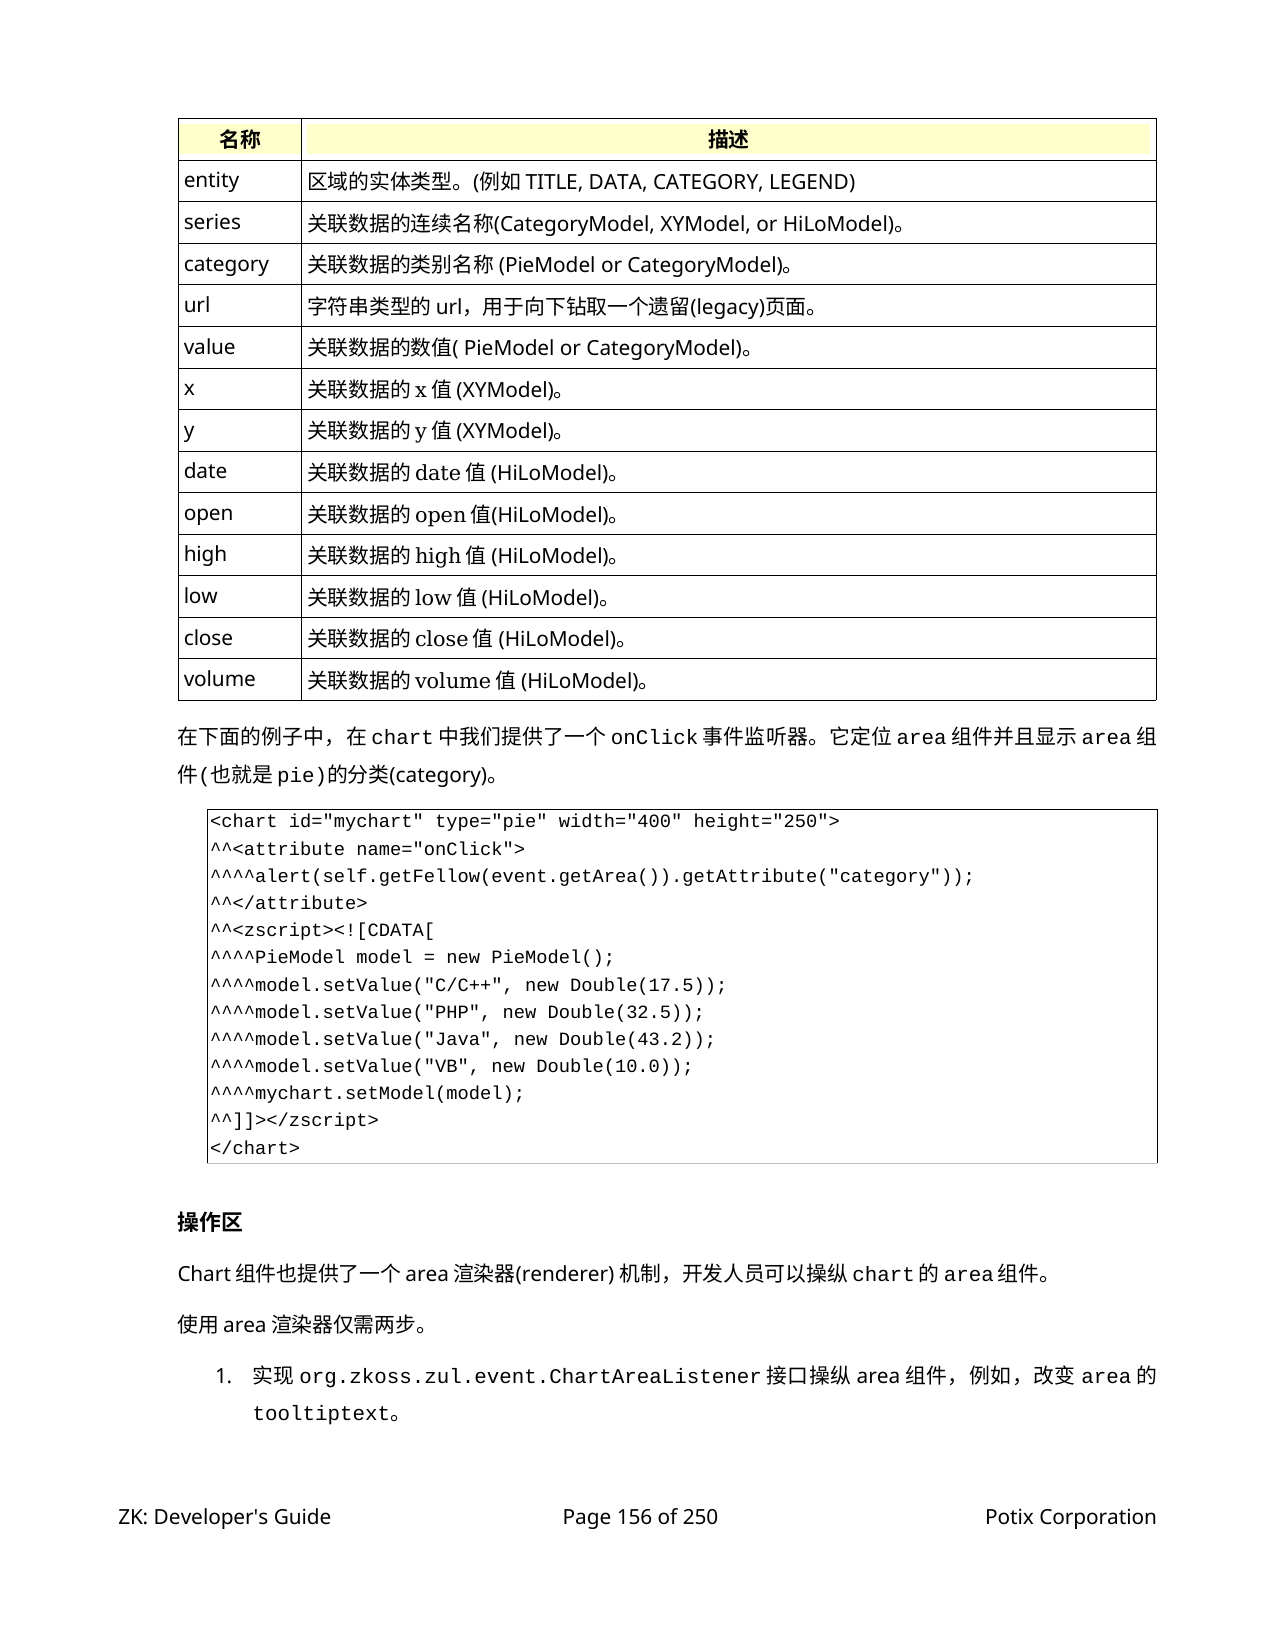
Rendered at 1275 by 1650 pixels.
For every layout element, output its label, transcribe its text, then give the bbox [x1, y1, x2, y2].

table_header 名称 [179, 154, 301, 160]
table_cell volume [179, 659, 301, 700]
table_cell series [179, 202, 301, 243]
table_cell close [179, 618, 301, 658]
table_cell url [179, 285, 301, 326]
text 在下面的例子中，在chart中我们提供了一个onClick事件监听器。它定位area组件并且显示area组件(也就是pie)的分类(category)。 [177, 721, 1157, 789]
text ^^^^PieModel model = new PieModel(); [208, 945, 1157, 969]
table_cell low [179, 576, 301, 617]
table_cell 关联数据的volume值 (HiLoModel)。 [302, 659, 1156, 700]
text ^^^^model.setValue("PHP", new Double(32.5)); [208, 999, 1157, 1024]
subtitle 操作区 [177, 1205, 1157, 1237]
table_cell date [179, 452, 301, 492]
table_header 名称 [179, 119, 301, 124]
table_cell 关联数据的y值 (XYModel)。 [302, 410, 1156, 451]
table_cell 关联数据的close值 (HiLoModel)。 [302, 618, 1156, 658]
text ^^^^model.setValue("VB", new Double(10.0)); [208, 1054, 1157, 1078]
text ^^^^mychart.setModel(model); [208, 1081, 1157, 1105]
text ^^^^alert(self.getFellow(event.getArea()).getAttribute("category")); [208, 864, 1157, 888]
table_cell 关联数据的open值(HiLoModel)。 [302, 493, 1156, 534]
text </chart> [208, 1136, 1157, 1163]
text ^^<attribute name="onClick"> [208, 836, 1157, 861]
text ^^^^model.setValue("Java", new Double(43.2)); [208, 1027, 1157, 1051]
table_cell open [179, 493, 301, 534]
table_header 描述 [302, 119, 1156, 160]
table_cell 关联数据的low值 (HiLoModel)。 [302, 576, 1156, 617]
table_cell y [179, 410, 301, 451]
table_cell value [179, 327, 301, 368]
table_cell high [179, 535, 301, 575]
text Chart组件也提供了一个area渲染器(renderer) 机制，开发人员可以操纵chart的area组件。 [177, 1258, 1157, 1288]
table_cell 关联数据的date值 (HiLoModel)。 [302, 452, 1156, 492]
table_cell x [179, 369, 301, 409]
table_cell 关联数据的连续名称(CategoryModel, XYModel, or HiLoModel)。 [302, 202, 1156, 243]
table_cell 关联数据的类别名称 (PieModel or CategoryModel)。 [302, 244, 1156, 284]
table_cell 区域的实体类型。(例如 TITLE, DATA, CATEGORY, LEGEND) [302, 161, 1156, 201]
text 使用area渲染器仅需两步。 [177, 1308, 1157, 1338]
text ^^<zscript><![CDATA[ [208, 918, 1157, 942]
text ^^^^model.setValue("C/C++", new Double(17.5)); [208, 972, 1157, 997]
table_cell 关联数据的x值 (XYModel)。 [302, 369, 1156, 409]
text ^^</attribute> [208, 891, 1157, 915]
list 实现org.zkoss.zul.event.ChartAreaListener接口操纵area组件，例如，改变area的 tooltiptext。 [215, 1359, 1157, 1427]
text <chart id="mychart" type="pie" width="400" height="250"> [208, 810, 1157, 833]
table_cell category [179, 244, 301, 284]
table_cell 关联数据的数值( PieModel or CategoryModel)。 [302, 327, 1156, 368]
text ^^]]></zscript> [208, 1108, 1157, 1133]
table_cell 关联数据的high值 (HiLoModel)。 [302, 535, 1156, 575]
table_cell entity [179, 161, 301, 201]
table_cell 字符串类型的url，用于向下钻取一个遗留(legacy)页面。 [302, 285, 1156, 326]
